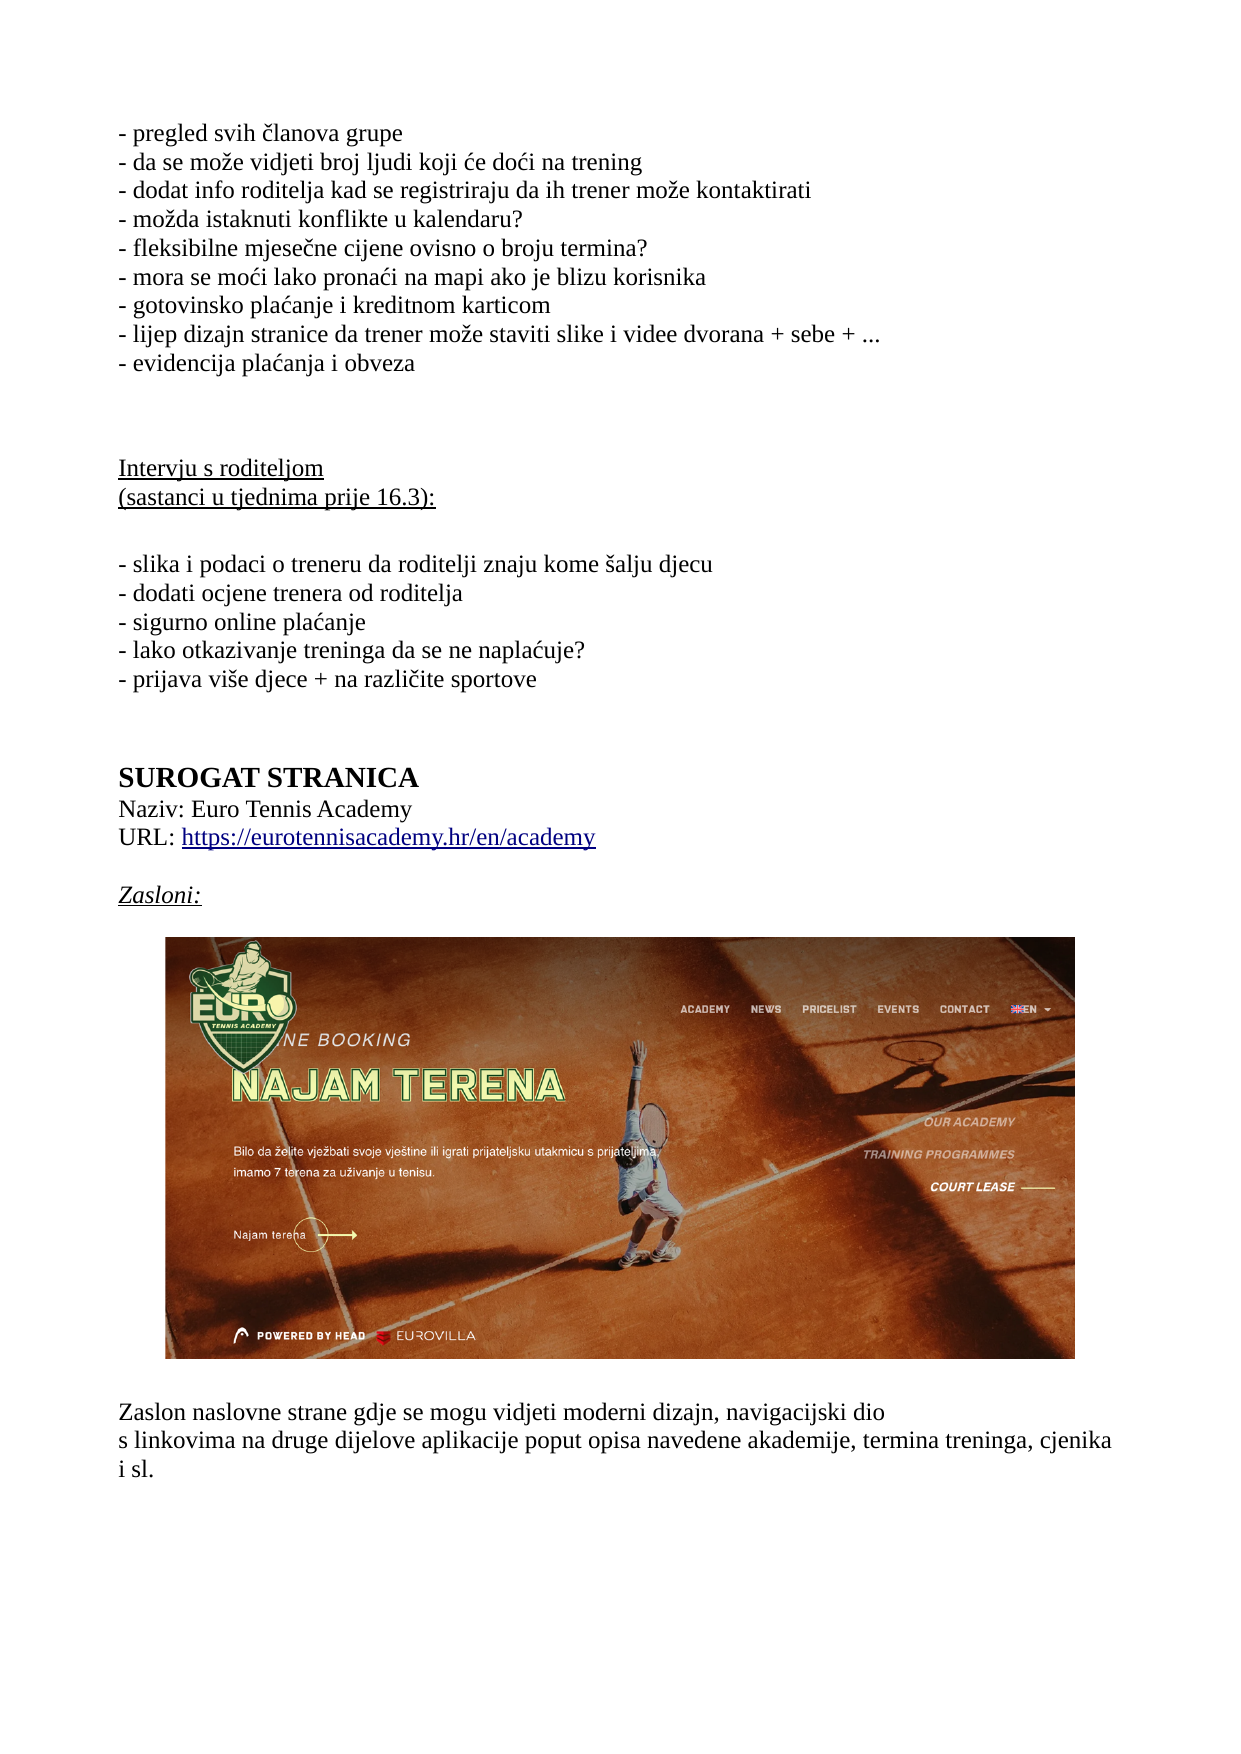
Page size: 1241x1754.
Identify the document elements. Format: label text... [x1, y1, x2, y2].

text - prijava više djece + na različite sportove [118, 664, 1122, 693]
text - pregled svih članova grupe [118, 118, 1122, 147]
text - gotovinsko plaćanje i kreditnom karticom [118, 291, 1122, 319]
text - fleksibilne mjesečne cijene ovisno o broju termina? [118, 233, 1122, 262]
text - sigurno online plaćanje [118, 607, 1122, 636]
text - slika i podaci o treneru da roditelji znaju kome šalju djecu [118, 549, 1122, 578]
text (sastanci u tjednima prije 16.3): [118, 482, 1122, 511]
text SUROGAT STRANICA [118, 760, 1122, 794]
text - lijep dizajn stranice da trener može staviti slike i videe dvorana + sebe + ... [118, 319, 1122, 348]
text Zasloni: [118, 880, 1122, 909]
text - evidencija plaćanja i obveza [118, 348, 1122, 377]
text - da se može vidjeti broj ljudi koji će doći na trening [118, 147, 1122, 176]
text Zaslon naslovne strane gdje se mogu vidjeti moderni dizajn, navigacijski dio [118, 1397, 1122, 1426]
text - možda istaknuti konflikte u kalendaru? [118, 204, 1122, 233]
text - mora se moći lako pronaći na mapi ako je blizu korisnika [118, 262, 1122, 291]
text Naziv: Euro Tennis Academy [118, 794, 1122, 822]
text - dodat info roditelja kad se registriraju da ih trener može kontaktirati [118, 176, 1122, 204]
text s linkovima na druge dijelove aplikacije poput opisa navedene akademije, termina treninga, cjenika i sl. [118, 1426, 1122, 1483]
text - dodati ocjene trenera od roditelja [118, 578, 1122, 607]
text Intervju s roditeljom [118, 453, 1122, 482]
text URL: https://eurotennisacademy.hr/en/academy [118, 822, 1122, 851]
text - lako otkazivanje treninga da se ne naplaćuje? [118, 636, 1122, 664]
